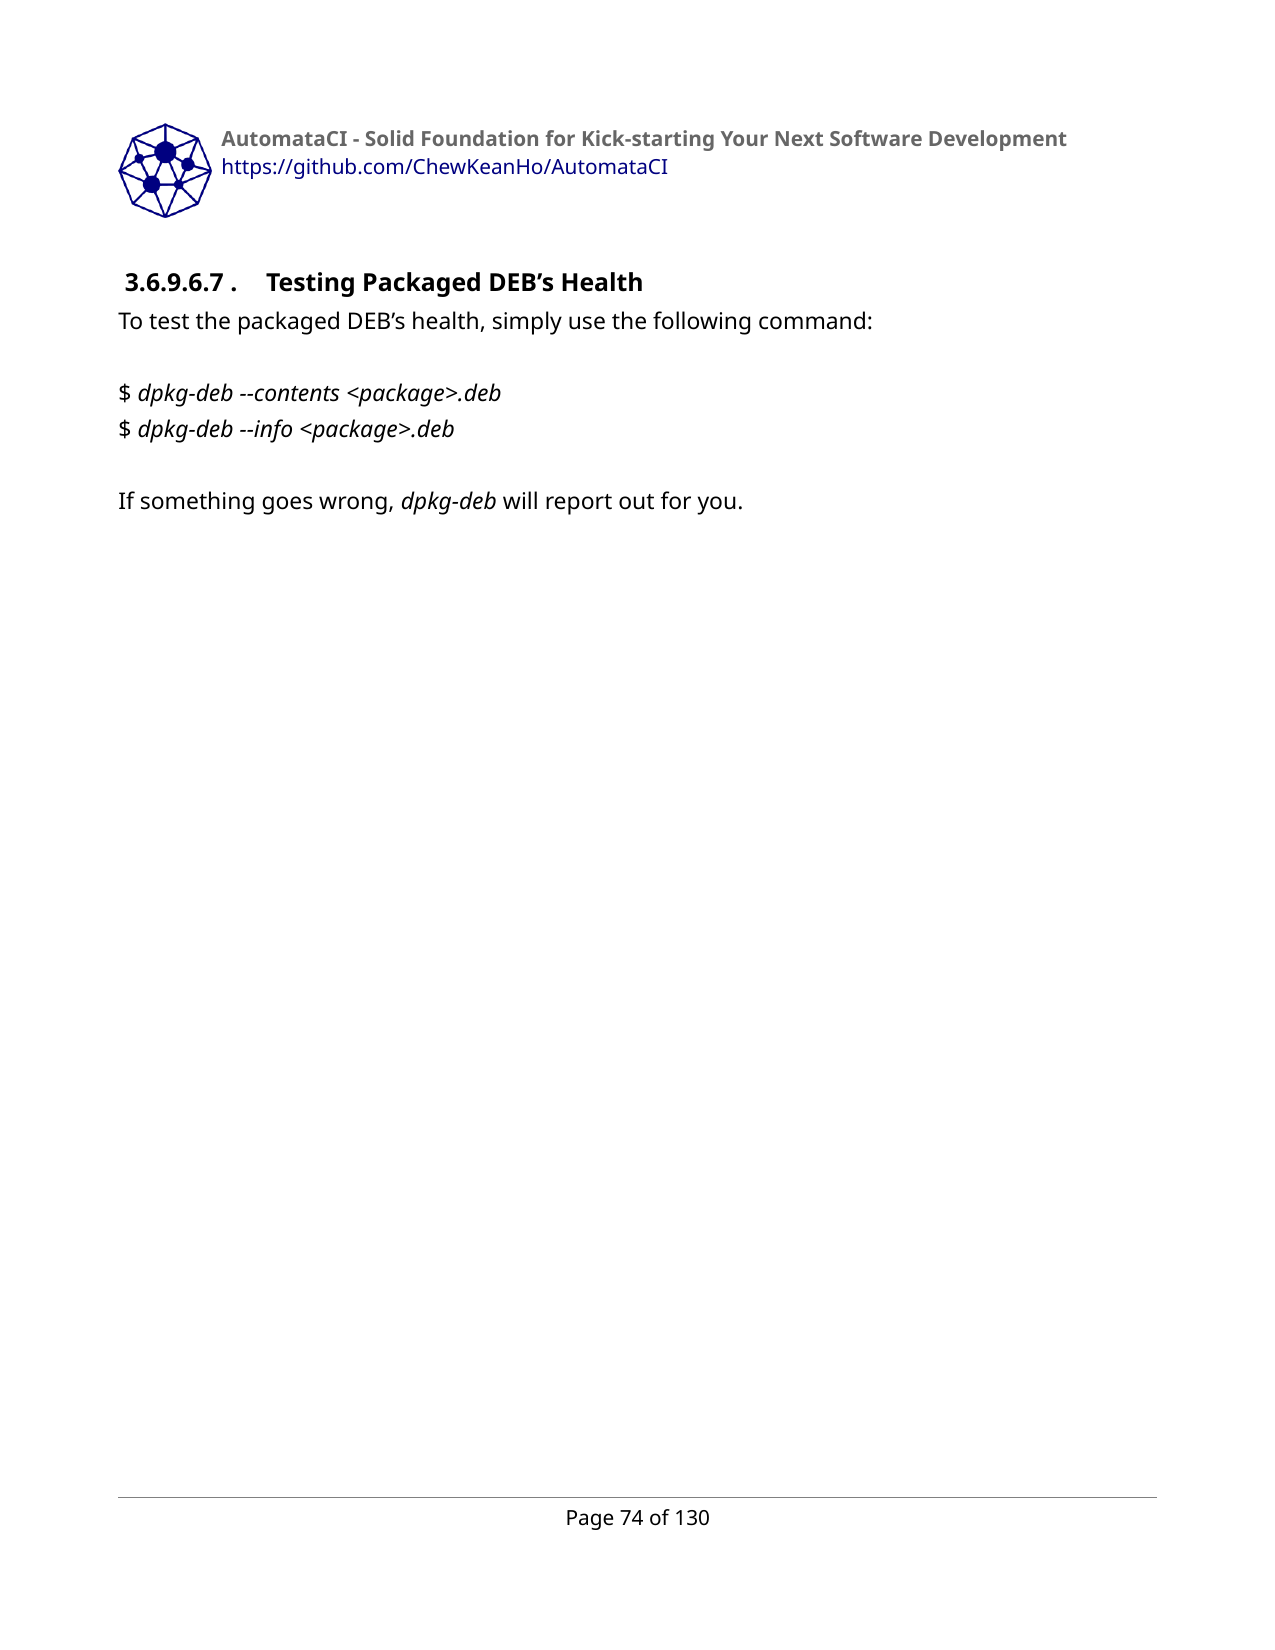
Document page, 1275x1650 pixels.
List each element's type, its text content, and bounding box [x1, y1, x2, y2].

text If something goes wrong, dpkg-deb will report out for you. [118, 485, 1157, 516]
subtitle Testing Packaged DEB’s Health [118, 265, 1157, 299]
text $ dpkg-deb --contents <package>.deb [118, 377, 1157, 408]
text $ dpkg-deb --info <package>.deb [118, 413, 1157, 444]
text To test the packaged DEB’s health, simply use the following command: [118, 305, 1157, 337]
picture [118, 123, 212, 218]
